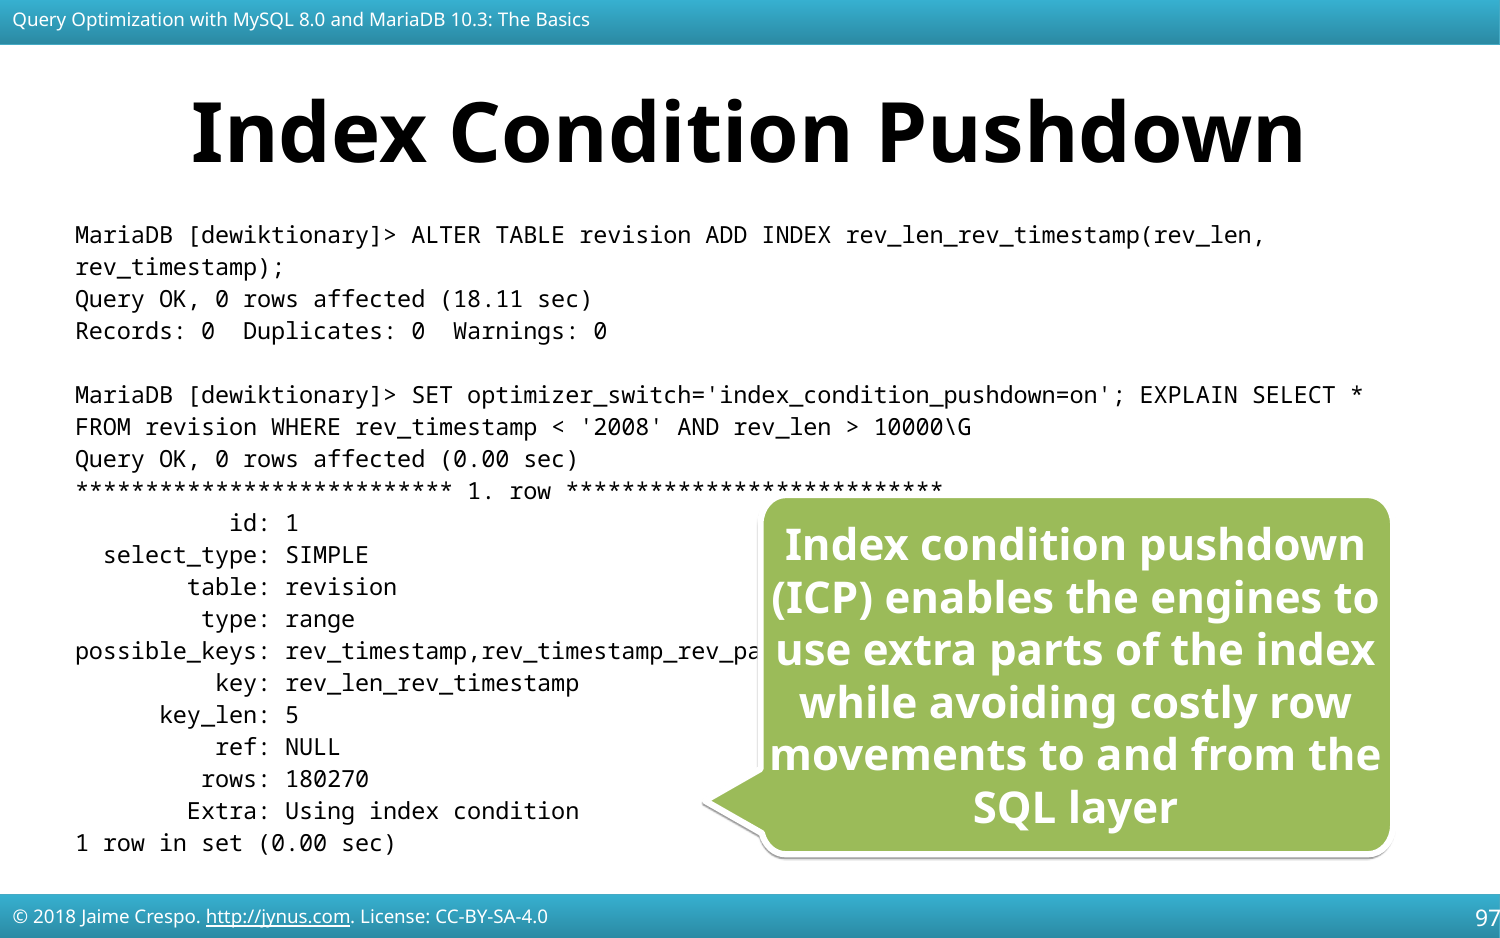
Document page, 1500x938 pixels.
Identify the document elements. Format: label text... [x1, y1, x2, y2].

text_box Index condition pushdown (ICP) enables the engines to use extra parts of the index while avoiding costly row movements to and from the SQL layer [704, 495, 1394, 855]
slide_number [1389, 896, 1490, 935]
list MariaDB [dewiktionary]> ALTER TABLE revision ADD INDEX rev_len_rev_timestamp(rev_len, rev_timestamp); Query OK, 0 rows affected (18.11 sec) Records: 0 Duplicates: 0 Warnings: 0 MariaDB [dewiktionary]> SET optimizer_switch='index_condition_pushdown=on'; EXPLAIN SELECT * FROM revision WHERE rev_timestamp < '2008' AND rev_len > 10000\G Query OK, 0 rows affected (0.00 sec) *************************** 1. row *************************** id: 1 select_type: SIMPLE table: revision type: range possible_keys: rev_timestamp,rev_timestamp_rev_page,rev_len_rev_timestamp key: rev_len_rev_timestamp key_len: 5 ref: NULL rows: 180270 Extra: Using index condition 1 row in set (0.00 sec) [75, 218, 1425, 874]
title Index Condition Pushdown [75, 36, 1425, 218]
